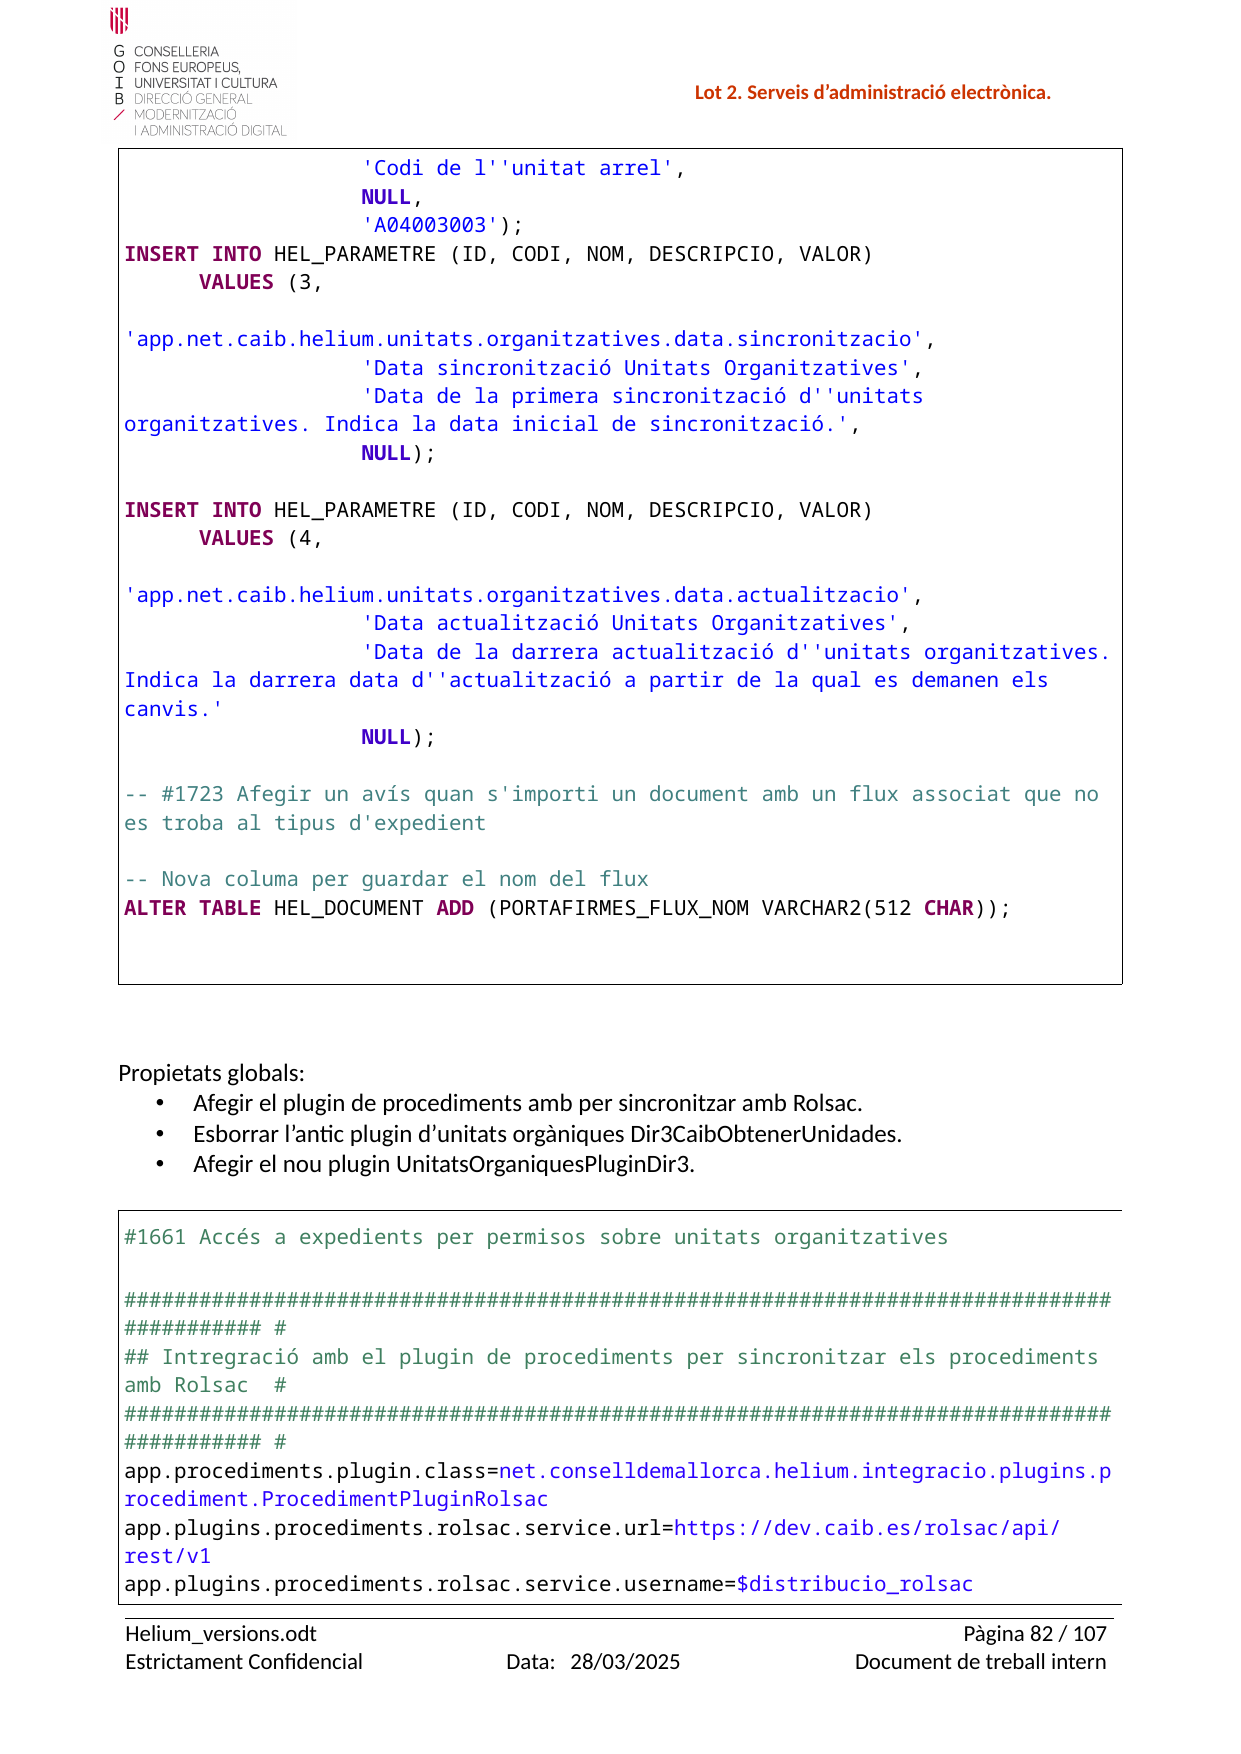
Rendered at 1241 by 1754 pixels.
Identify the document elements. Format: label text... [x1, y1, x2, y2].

text Propietats globals: [118, 1057, 1122, 1087]
table_header 'Codi de l''unitat arrel', NULL, 'A04003003'); INSERT INTO HEL_PARAMETRE (ID, CODI, NOM, DESCRIPCIO, VALOR) VALUES (3, 'app.net.caib.helium.unitats.organitzatives.data.sincronitzacio', 'Data sincronització Unitats Organitzatives', 'Data de la primera sincronització d''unitats organitzatives. Indica la data inicial de sincronització.', NULL); INSERT INTO HEL_PARAMETRE (ID, CODI, NOM, DESCRIPCIO, VALOR) VALUES (4, 'app.net.caib.helium.unitats.organitzatives.data.actualitzacio', 'Data actualització Unitats Organitzatives', 'Data de la darrera actualització d''unitats organitzatives. Indica la darrera data d''actualització a partir de la qual es demanen els canvis.' NULL); -- #1723 Afegir un avís quan s'importi un document amb un flux associat que no es troba al tipus d'expedient -- Nova columa per guardar el nom del flux ALTER TABLE HEL_DOCUMENT ADD (PORTAFIRMES_FLUX_NOM VARCHAR2(512 CHAR)); [119, 149, 1122, 984]
list Esborrar l’antic plugin d’unitats orgàniques Dir3CaibObtenerUnidades. [156, 1118, 1122, 1148]
picture [100, 0, 297, 144]
list Afegir el nou plugin UnitatsOrganiquesPluginDir3. [156, 1148, 1122, 1179]
list Afegir el plugin de procediments amb per sincronitzar amb Rolsac. [156, 1087, 1122, 1118]
table_header #1661 Accés a expedients per permisos sobre unitats organitzatives ########################################################################################## # ## Intregració amb el plugin de procediments per sincronitzar els procediments amb Rolsac # ########################################################################################## # app.procediments.plugin.class=net.conselldemallorca.helium.integracio.plugins.procediment.ProcedimentPluginRolsac app.plugins.procediments.rolsac.service.url=https://dev.caib.es/rolsac/api/rest/v1 app.plugins.procediments.rolsac.service.username=$distribucio_rolsac [119, 1211, 1122, 1604]
